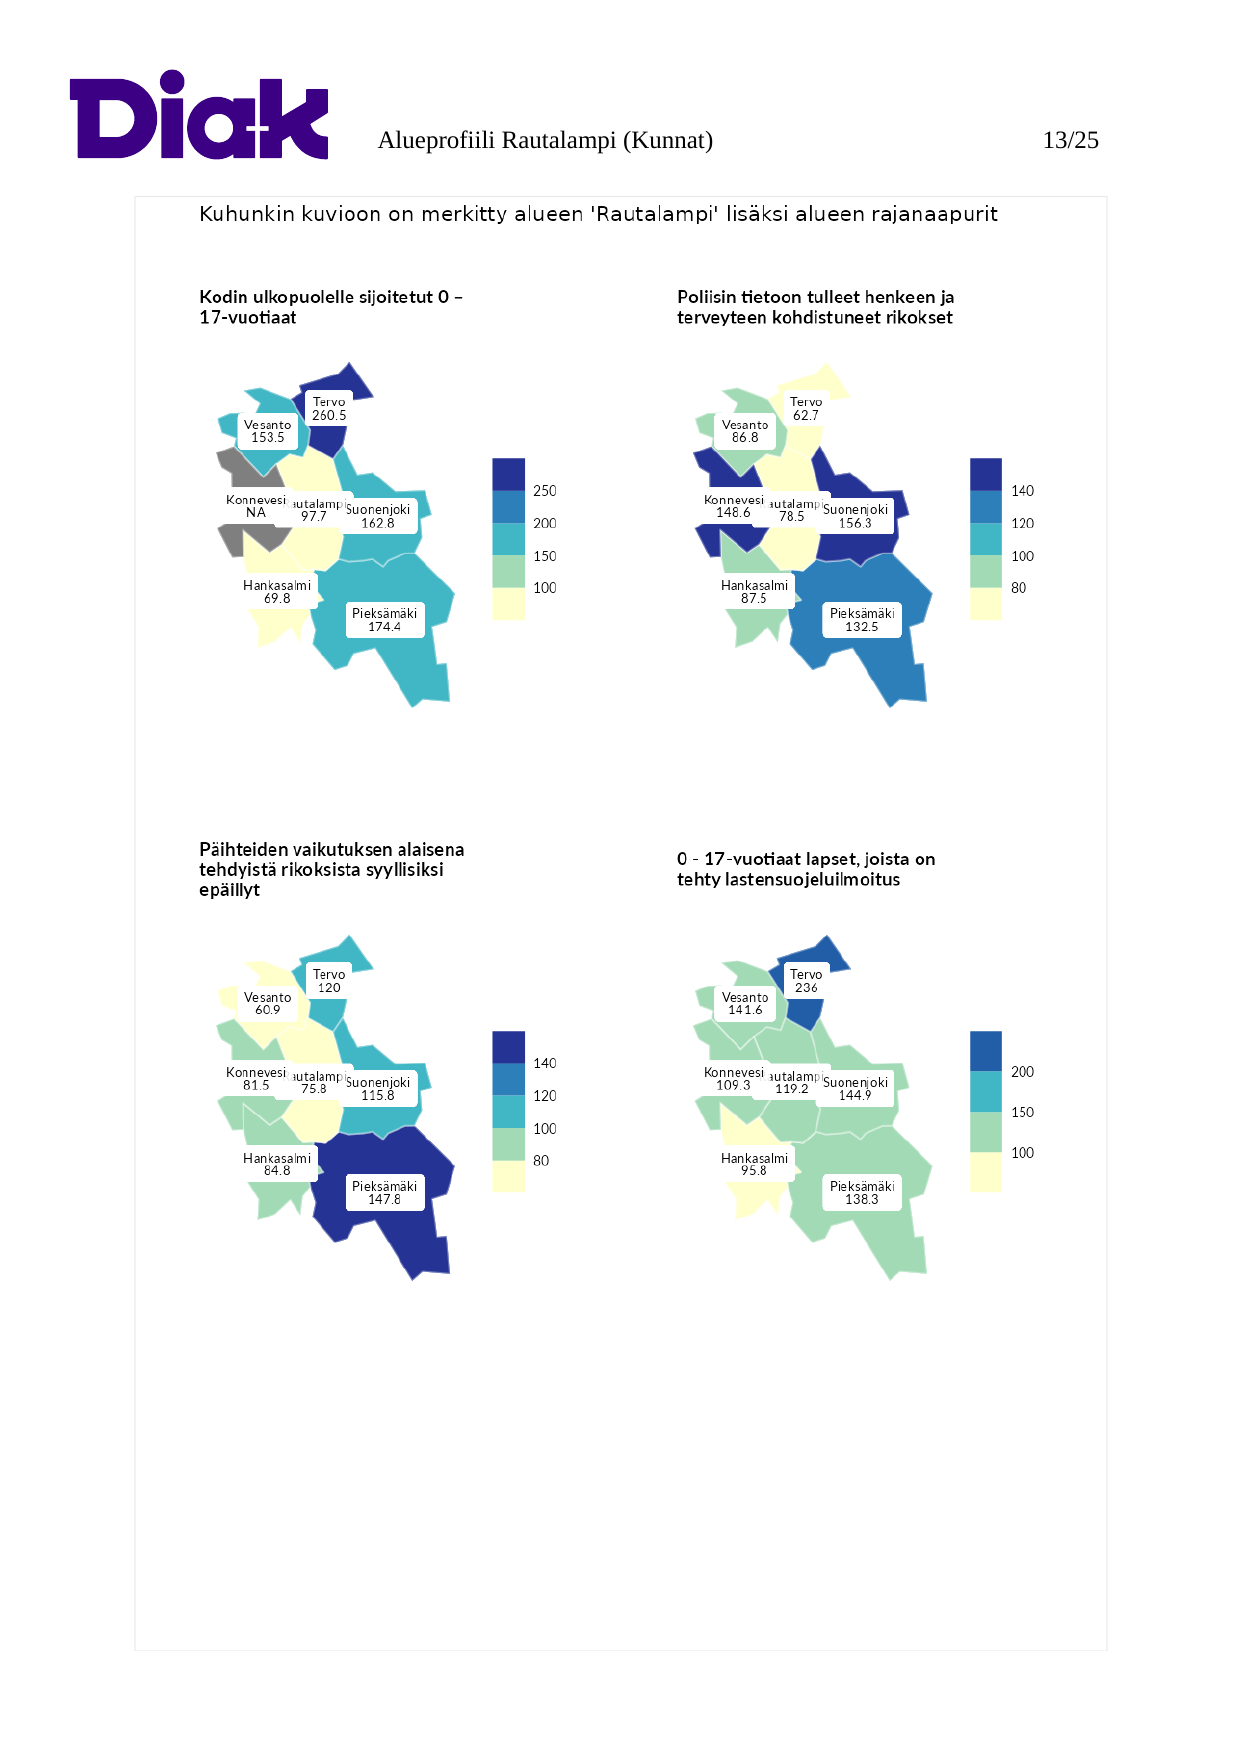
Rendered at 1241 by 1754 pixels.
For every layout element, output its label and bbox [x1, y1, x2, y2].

picture [61, 196, 1179, 1651]
